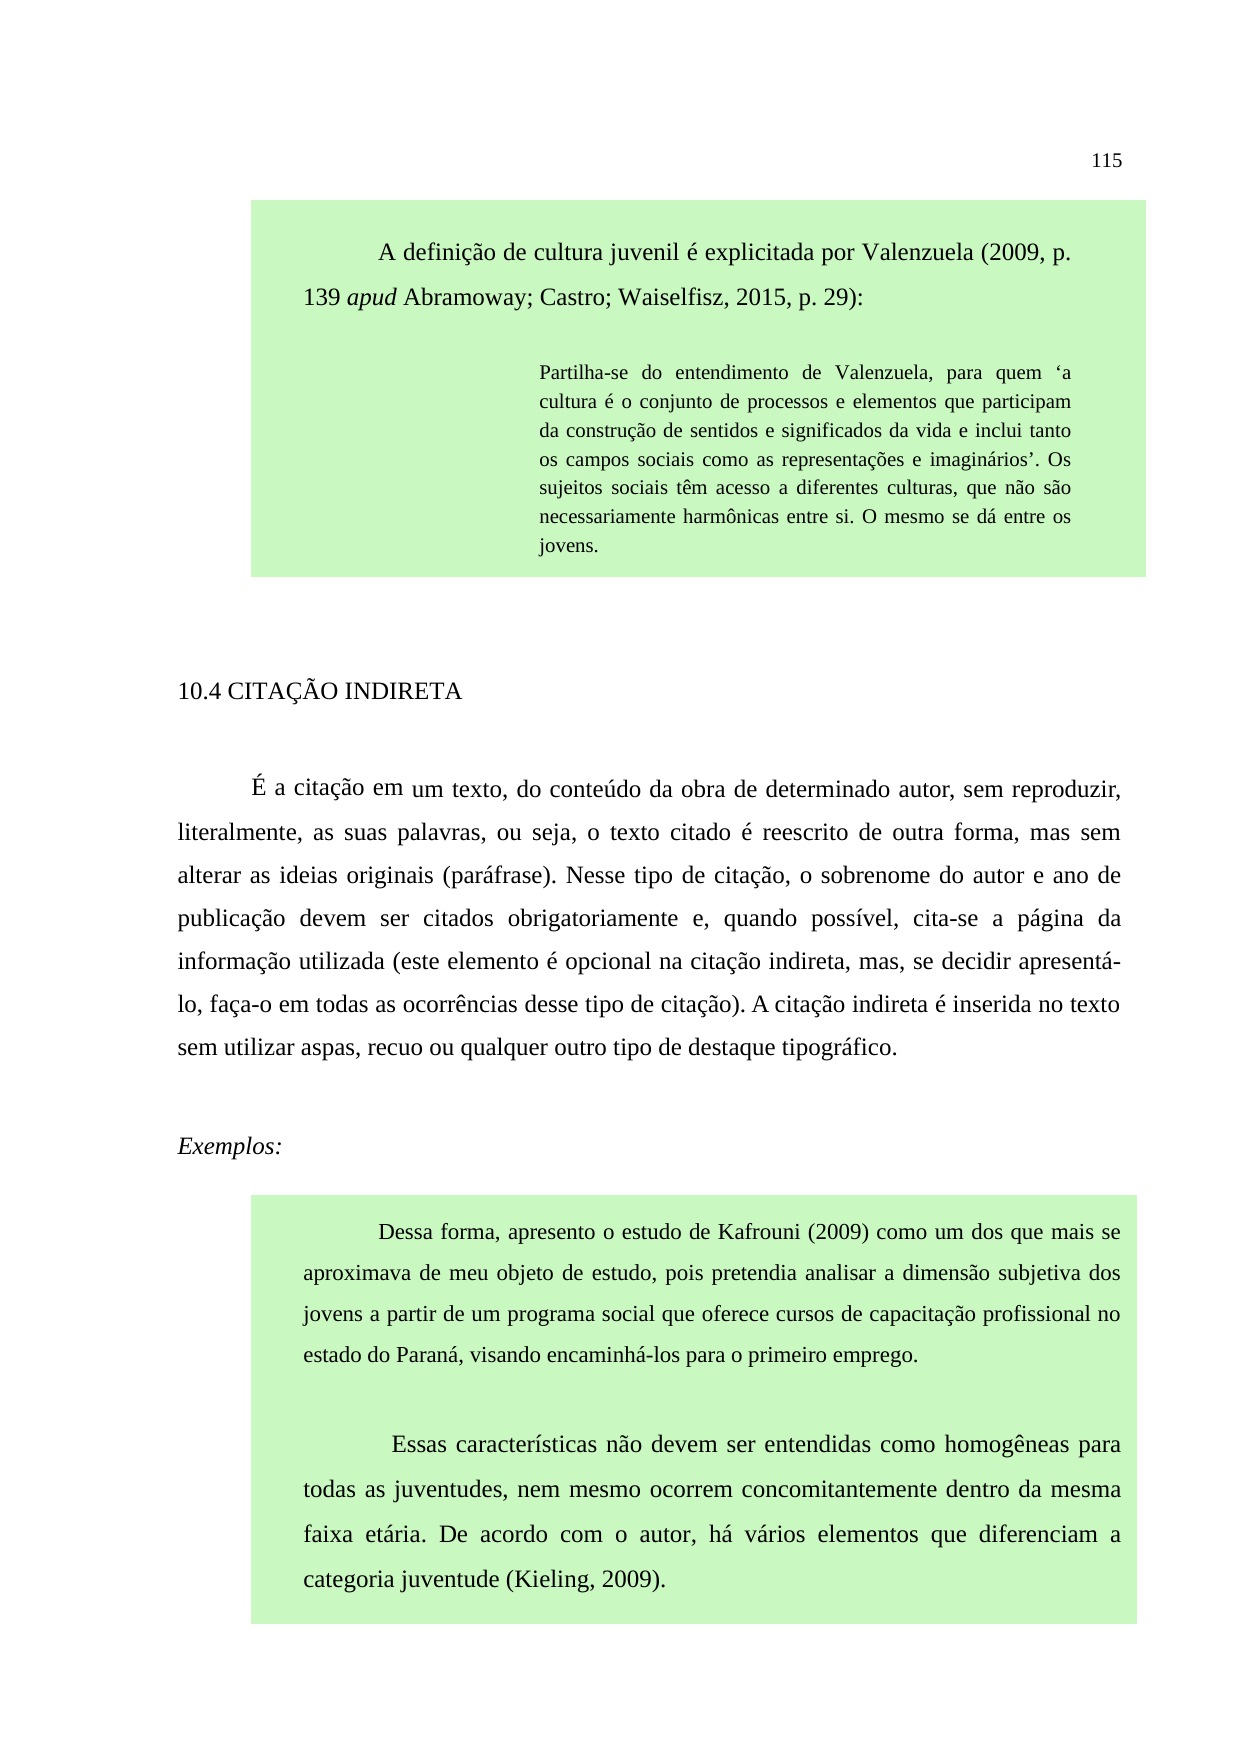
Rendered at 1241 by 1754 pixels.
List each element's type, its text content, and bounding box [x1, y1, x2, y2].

text É a citação em um texto, do conteúdo da obra de determinado autor, sem reproduzir, literalmente, as suas palavras, ou seja, o texto citado é reescrito de outra forma, mas sem alterar as ideias originais (paráfrase). Nesse tipo de citação, o sobrenome do autor e ano de publicação devem ser citados obrigatoriamente e, quando possível, cita-se a página da informação utilizada (este elemento é opcional na citação indireta, mas, se decidir apresentá-lo, faça-o em todas as ocorrências desse tipo de citação). A citação indireta é inserida no texto sem utilizar aspas, recuo ou qualquer outro tipo de destaque tipográfico. [177, 772, 1122, 1061]
subtitle Citação indireta [177, 676, 1122, 705]
text Exemplos: [177, 1131, 1122, 1160]
